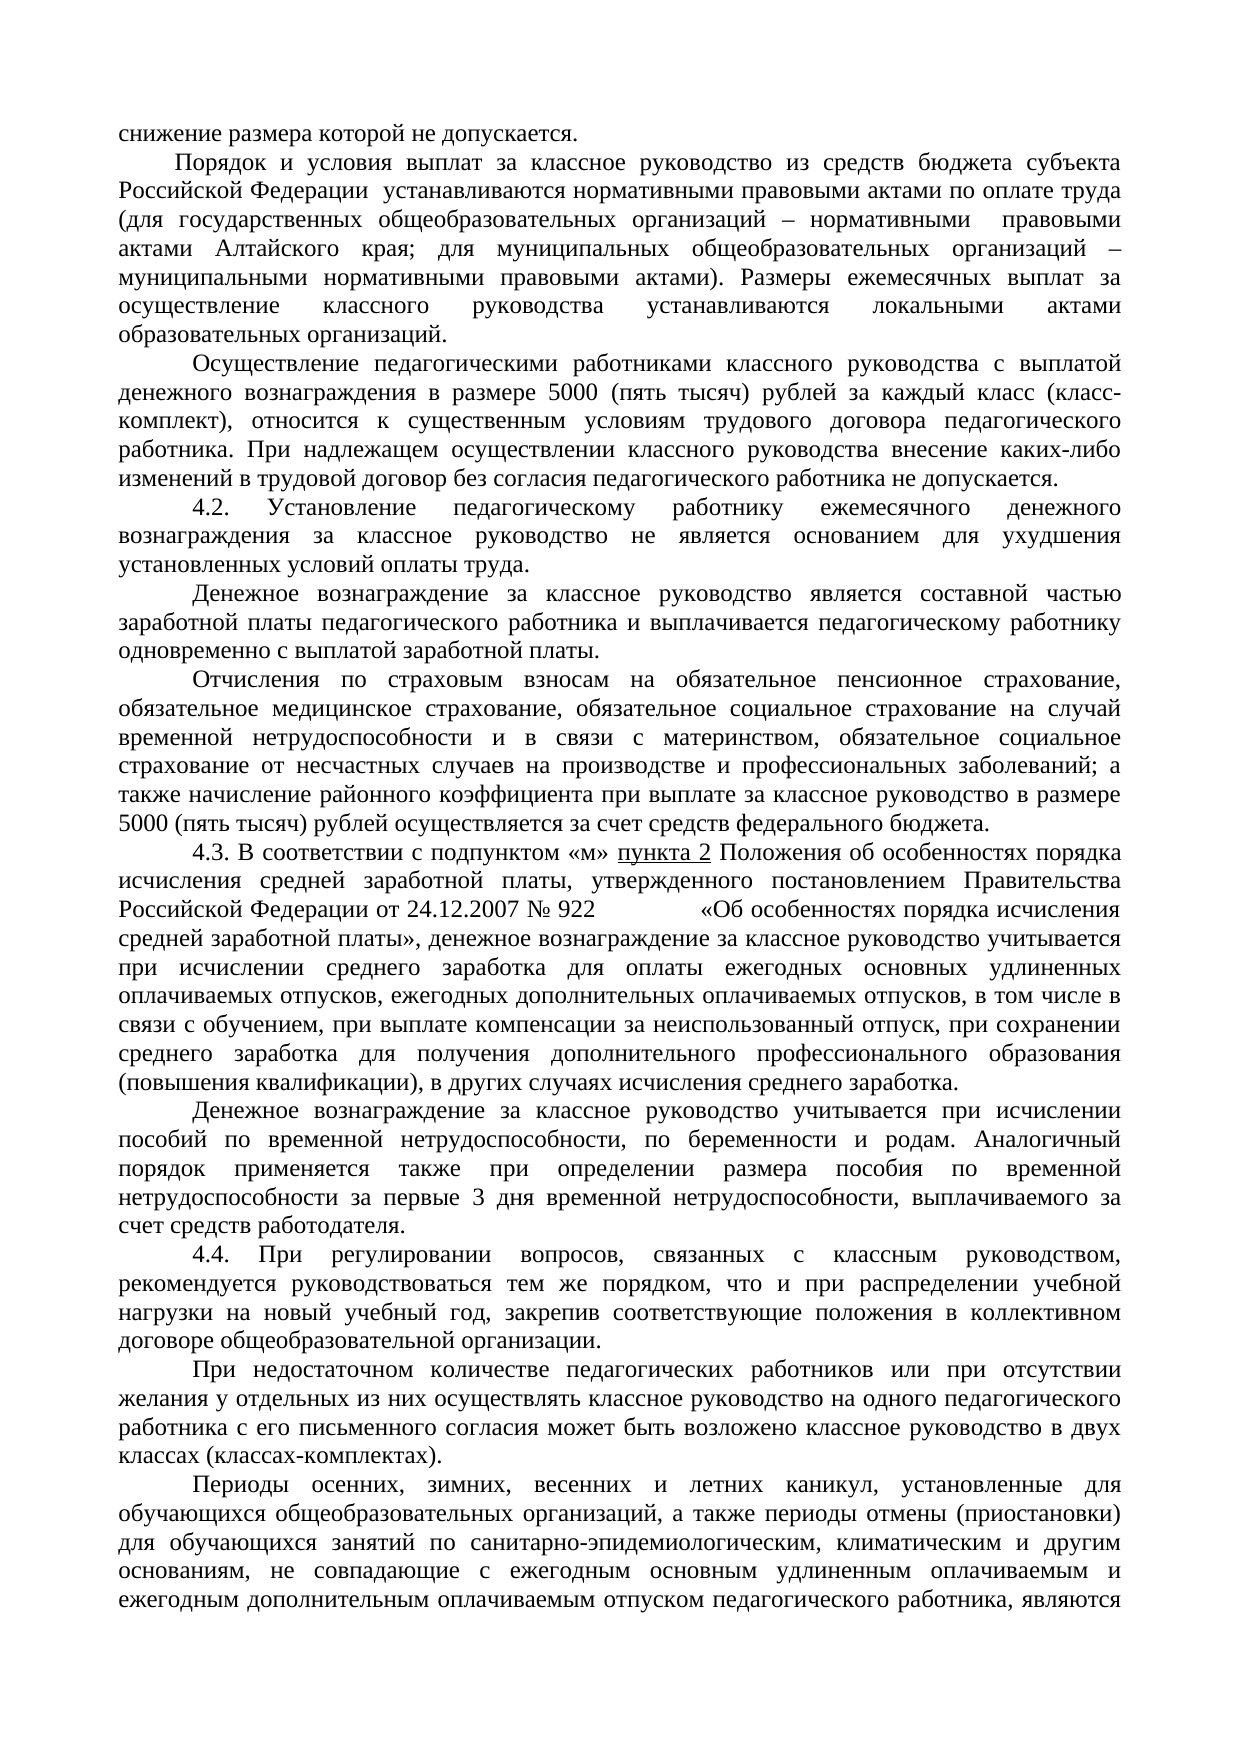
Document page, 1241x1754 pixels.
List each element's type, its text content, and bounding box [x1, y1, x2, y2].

text 4.2. Установление педагогическому работнику ежемесячного денежного вознаграждения за классное руководство не является основанием для ухудшения установленных условий оплаты труда. [118, 492, 1122, 578]
text Денежное вознаграждение за классное руководство является составной частью заработной платы педагогического работника и выплачивается педагогическому работнику одновременно с выплатой заработной платы. [118, 578, 1122, 664]
text 4.4. При регулировании вопросов, связанных с классным руководством, рекомендуется руководствоваться тем же порядком, что и при распределении учебной нагрузки на новый учебный год, закрепив соответствующие положения в коллективном договоре общеобразовательной организации. [118, 1239, 1122, 1354]
text Отчисления по страховым взносам на обязательное пенсионное страхование, обязательное медицинское страхование, обязательное социальное страхование на случай временной нетрудоспособности и в связи с материнством, обязательное социальное страхование от несчастных случаев на производстве и профессиональных заболеваний; а также начисление районного коэффициента при выплате за классное руководство в размере 5000 (пять тысяч) рублей осуществляется за счет средств федерального бюджета. [118, 664, 1122, 837]
text Периоды осенних, зимних, весенних и летних каникул, установленные для обучающихся общеобразовательных организаций, а также периоды отмены (приостановки) для обучающихся занятий по санитарно-эпидемиологическим, климатическим и другим основаниям, не совпадающие с ежегодным основным удлиненным оплачиваемым и ежегодным дополнительным оплачиваемым отпуском педагогического работника, являются [118, 1469, 1122, 1613]
text Осуществление педагогическими работниками классного руководства с выплатой денежного вознаграждения в размере 5000 (пять тысяч) рублей за каждый класс (класс-комплект), относится к существенным условиям трудового договора педагогического работника. При надлежащем осуществлении классного руководства внесение каких-либо изменений в трудовой договор без согласия педагогического работника не допускается. [118, 348, 1122, 492]
text снижение размера которой не допускается. [118, 118, 1122, 147]
text 4.3. В соответствии с подпунктом «м» пункта 2 Положения об особенностях порядка исчисления средней заработной платы, утвержденного постановлением Правительства Российской Федерации от 24.12.2007 № 922 «Об особенностях порядка исчисления средней заработной платы», денежное вознаграждение за классное руководство учитывается при исчислении среднего заработка для оплаты ежегодных основных удлиненных оплачиваемых отпусков, ежегодных дополнительных оплачиваемых отпусков, в том числе в связи с обучением, при выплате компенсации за неиспользованный отпуск, при сохранении среднего заработка для получения дополнительного профессионального образования (повышения квалификации), в других случаях исчисления среднего заработка. [118, 837, 1122, 1096]
text Денежное вознаграждение за классное руководство учитывается при исчислении пособий по временной нетрудоспособности, по беременности и родам. Аналогичный порядок применяется также при определении размера пособия по временной нетрудоспособности за первые 3 дня временной нетрудоспособности, выплачиваемого за счет средств работодателя. [118, 1096, 1122, 1239]
text Порядок и условия выплат за классное руководство из средств бюджета субъекта Российской Федерации устанавливаются нормативными правовыми актами по оплате труда (для государственных общеобразовательных организаций – нормативными правовыми актами Алтайского края; для муниципальных общеобразовательных организаций – муниципальными нормативными правовыми актами). Размеры ежемесячных выплат за осуществление классного руководства устанавливаются локальными актами образовательных организаций. [118, 147, 1122, 348]
text При недостаточном количестве педагогических работников или при отсутствии желания у отдельных из них осуществлять классное руководство на одного педагогического работника с его письменного согласия может быть возложено классное руководство в двух классах (классах-комплектах). [118, 1354, 1122, 1469]
